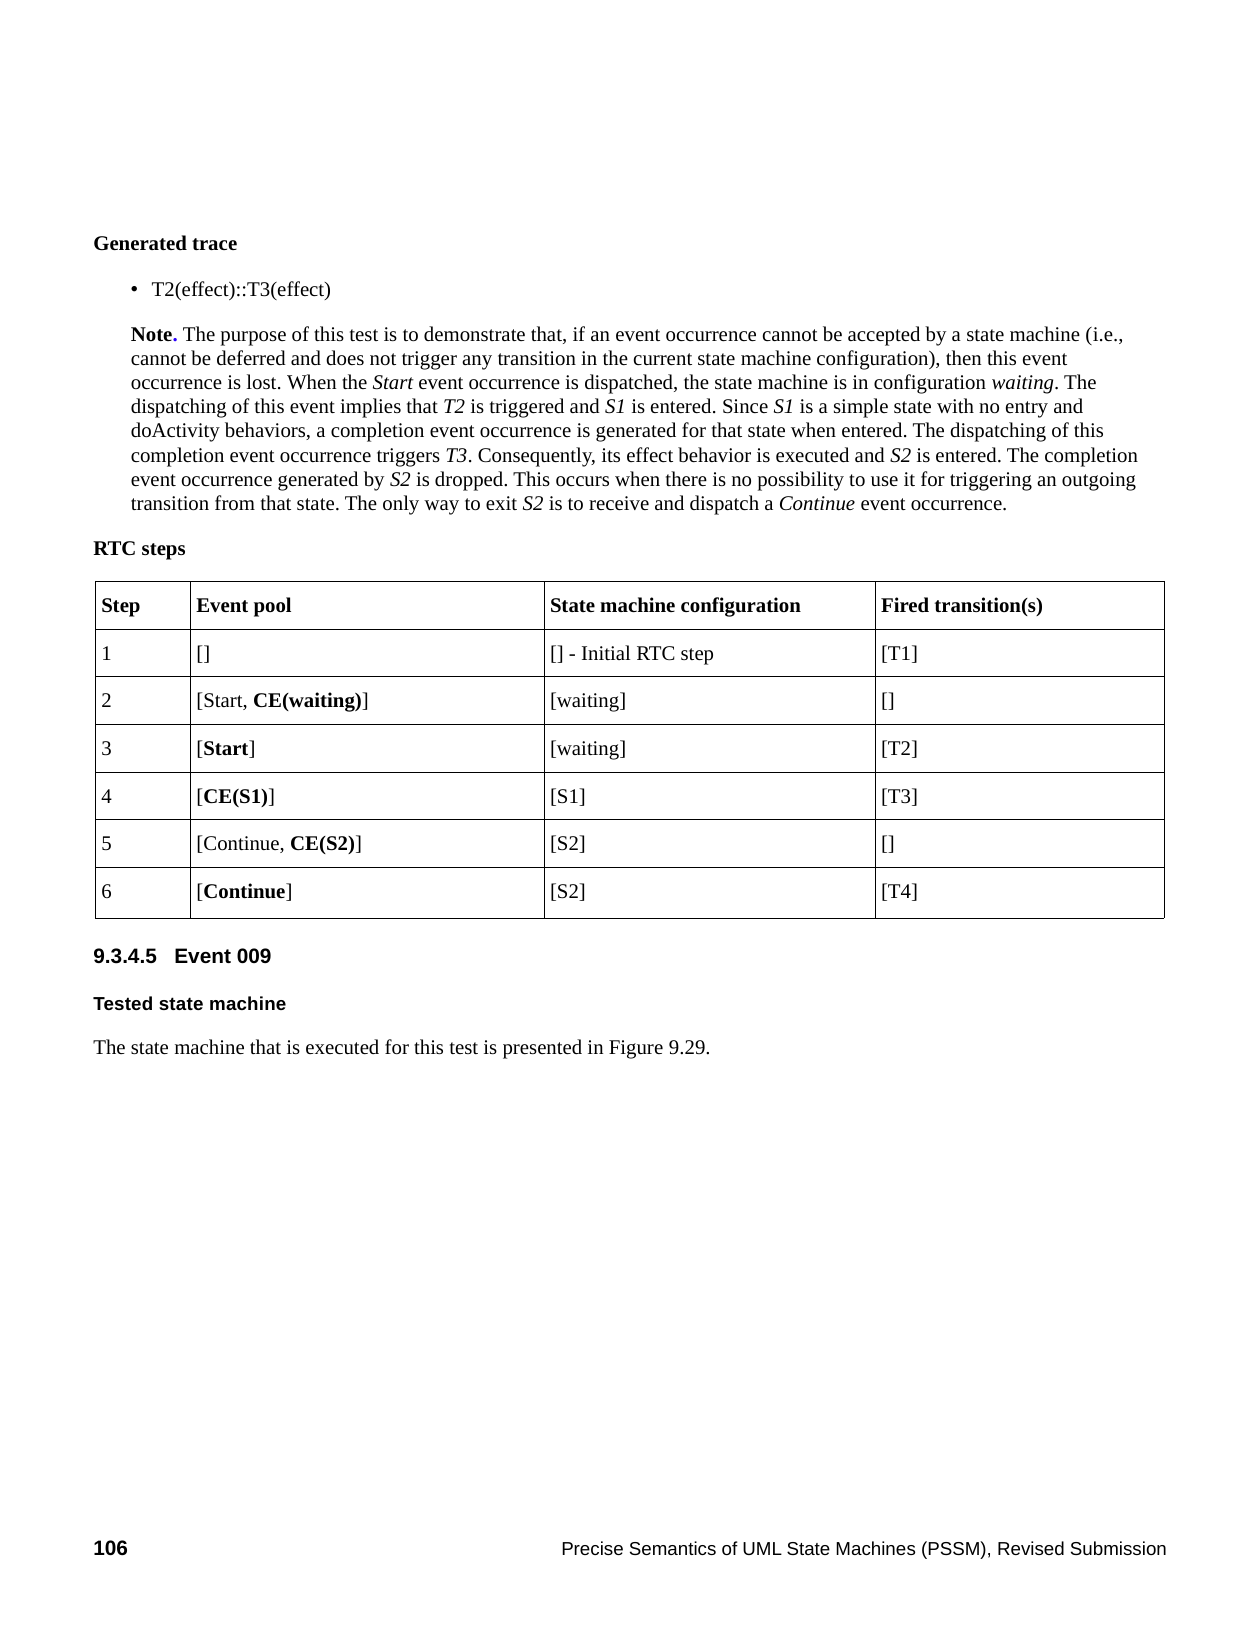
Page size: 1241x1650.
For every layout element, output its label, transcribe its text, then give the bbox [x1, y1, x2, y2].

table_header Step [96, 582, 190, 628]
table_cell 4 [96, 773, 190, 819]
subtitle Event 009 [93, 943, 1164, 968]
table_cell [] [191, 630, 544, 676]
table_cell [] [876, 677, 1164, 724]
subtitle Tested state machine [93, 993, 1164, 1014]
table_cell [T2] [876, 725, 1164, 772]
table_cell [Continue, CE(S2)] [191, 820, 544, 867]
table_cell [waiting] [545, 725, 875, 772]
table_cell 6 [96, 868, 190, 917]
table_cell 2 [96, 677, 190, 724]
text The state machine that is executed for this test is presented in Figure 9.29. [93, 1035, 1164, 1059]
table_header Fired transition(s) [876, 582, 1164, 628]
table_header Event pool [191, 582, 544, 628]
text RTC steps [93, 536, 1164, 560]
table_cell [waiting] [545, 677, 875, 724]
table_cell 3 [96, 725, 190, 772]
table_cell [S2] [545, 868, 875, 917]
table_header State machine configuration [545, 582, 875, 628]
table_cell [CE(S1)] [191, 773, 544, 819]
table_cell [S1] [545, 773, 875, 819]
table_cell [Start] [191, 725, 544, 772]
table_cell [T4] [876, 868, 1164, 917]
table_cell [T1] [876, 630, 1164, 676]
text Generated trace [93, 231, 1164, 255]
table_cell [] - Initial RTC step [545, 630, 875, 676]
table_cell 5 [96, 820, 190, 867]
table_cell [S2] [545, 820, 875, 867]
table_cell [Start, CE(waiting)] [191, 677, 544, 724]
table_cell [Continue] [191, 868, 544, 917]
table_cell [] [876, 820, 1164, 867]
table_cell 1 [96, 630, 190, 676]
list T2(effect)::T3(effect) [131, 276, 1164, 301]
table_cell [T3] [876, 773, 1164, 819]
text Note. The purpose of this test is to demonstrate that, if an event occurrence cannot be accepted by a state machine (i.e., cannot be deferred and does not trigger any transition in the current state machine configuration), then this event occurrence is lost. When the Start event occurrence is dispatched, the state machine is in configuration waiting. The dispatching of this event implies that T2 is triggered and S1 is entered. Since S1 is a simple state with no entry and doActivity behaviors, a completion event occurrence is generated for that state when entered. The dispatching of this completion event occurrence triggers T3. Consequently, its effect behavior is executed and S2 is entered. The completion event occurrence generated by S2 is dropped. This occurs when there is no possibility to use it for triggering an outgoing transition from that state. The only way to exit S2 is to receive and dispatch a Continue event occurrence. [131, 322, 1164, 515]
